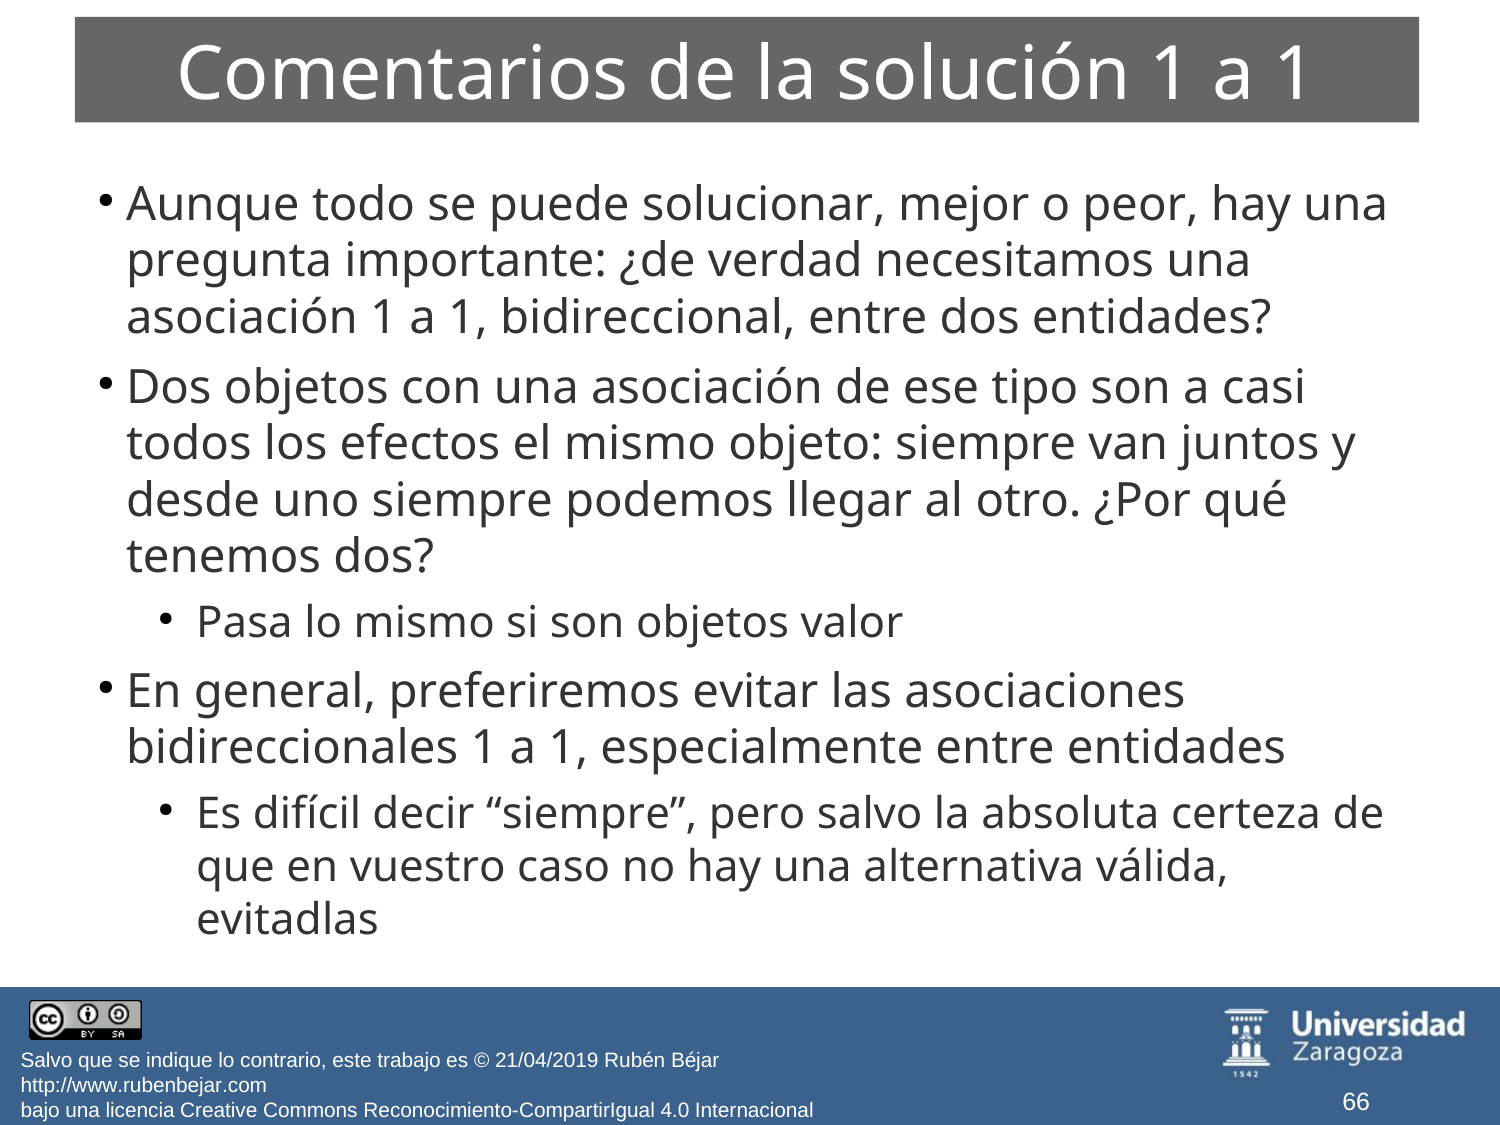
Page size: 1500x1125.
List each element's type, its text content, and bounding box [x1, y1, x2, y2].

list Aunque todo se puede solucionar, mejor o peor, hay una pregunta importante: ¿de verdad necesitamos una asociación 1 a 1, bidireccional, entre dos entidades? Dos objetos con una asociación de ese tipo son a casi todos los efectos el mismo objeto: siempre van juntos y desde uno siempre podemos llegar al otro. ¿Por qué tenemos dos? Pasa lo mismo si son objetos valor En general, preferiremos evitar las asociaciones bidireccionales 1 a 1, especialmente entre entidades Es difícil decir “siempre”, pero salvo la absoluta certeza de que en vuestro caso no hay una alternativa válida, evitadlas [82, 165, 1418, 957]
title Comentarios de la solución 1 a 1 [74, 16, 1420, 123]
picture [0, 987, 1500, 1125]
